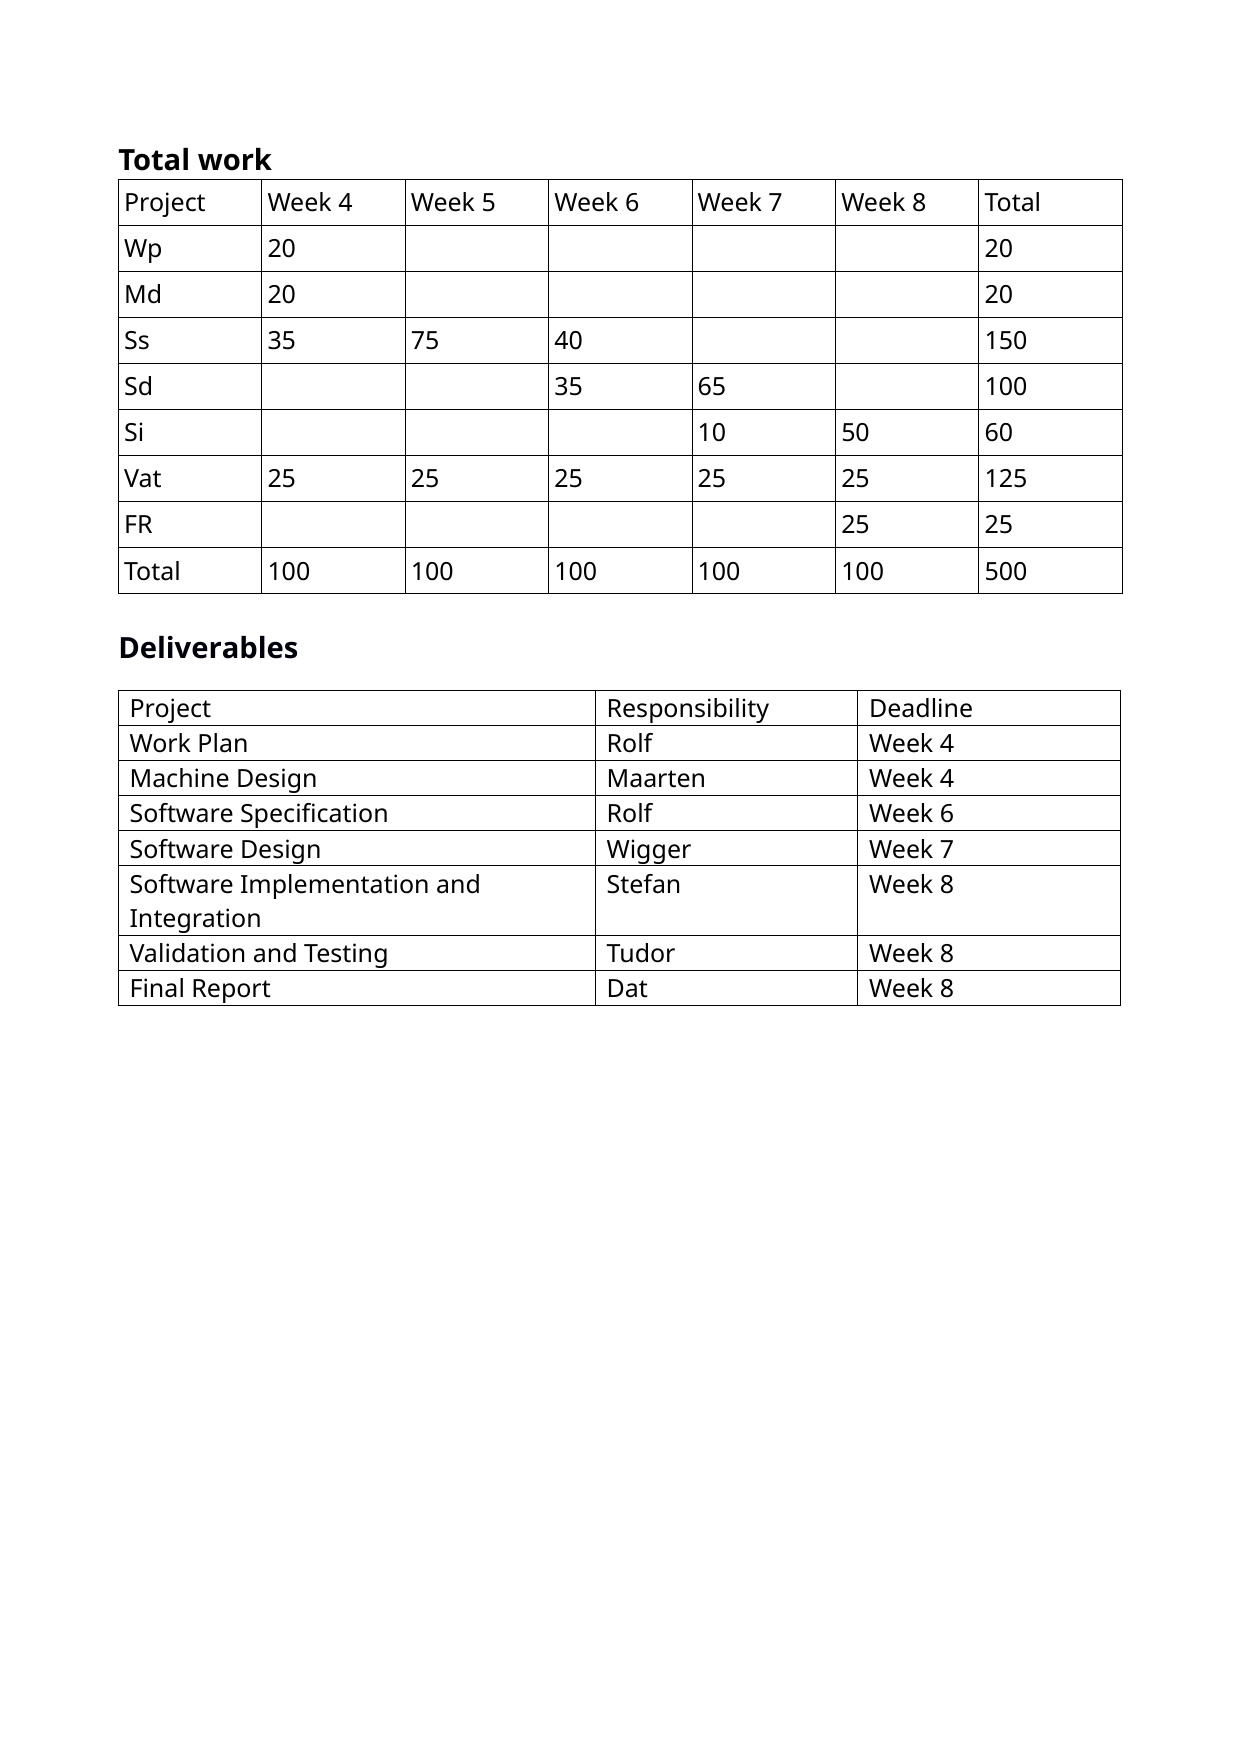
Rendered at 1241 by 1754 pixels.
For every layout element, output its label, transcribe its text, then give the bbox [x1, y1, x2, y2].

table_cell 60 [979, 410, 1122, 455]
table_cell Wigger [596, 831, 857, 865]
table_cell 10 [693, 410, 835, 455]
table_cell [693, 272, 835, 317]
table_header Week 8 [836, 180, 978, 225]
table_cell Dat [596, 971, 857, 1005]
table_header Total [979, 180, 1122, 225]
table_cell Software Specification [119, 796, 595, 830]
table_cell Tudor [596, 936, 857, 969]
table_cell [406, 226, 548, 271]
table_cell [836, 226, 978, 271]
table_cell 75 [406, 318, 548, 363]
table_cell 35 [549, 364, 692, 409]
table_cell 100 [406, 548, 548, 593]
table_cell [836, 318, 978, 363]
table_cell FR [119, 502, 261, 547]
table_cell Week 8 [858, 866, 1120, 934]
table_cell 25 [979, 502, 1122, 547]
table_cell 150 [979, 318, 1122, 363]
subtitle Total work [118, 139, 1122, 179]
table_cell 25 [836, 502, 978, 547]
table_cell Vat [119, 456, 261, 501]
table_cell Work Plan [119, 726, 595, 760]
table_cell 500 [979, 548, 1122, 593]
table_header Project [119, 691, 595, 725]
table_cell Software Design [119, 831, 595, 865]
table_cell Maarten [596, 761, 857, 795]
table_header Project [119, 180, 261, 225]
table_cell Week 6 [858, 796, 1120, 830]
table_cell Week 7 [858, 831, 1120, 865]
table_cell Si [119, 410, 261, 455]
table_cell 20 [979, 272, 1122, 317]
table_header Week 5 [406, 180, 548, 225]
table_cell Ss [119, 318, 261, 363]
table_cell [549, 272, 692, 317]
table_header Week 6 [549, 180, 692, 225]
table_cell 25 [693, 456, 835, 501]
table_cell Machine Design [119, 761, 595, 795]
table_cell Wp [119, 226, 261, 271]
table_cell Rolf [596, 796, 857, 830]
table_cell 100 [693, 548, 835, 593]
table_header Week 4 [262, 180, 405, 225]
table_cell Stefan [596, 866, 857, 934]
table_cell Total [119, 548, 261, 593]
table_cell 20 [262, 272, 405, 317]
table_cell Sd [119, 364, 261, 409]
table_cell [693, 318, 835, 363]
table_cell Md [119, 272, 261, 317]
table_cell Week 4 [858, 726, 1120, 760]
table_cell 25 [549, 456, 692, 501]
table_cell [406, 410, 548, 455]
table_cell Final Report [119, 971, 595, 1005]
table_cell [262, 502, 405, 547]
table_cell Software Implementation and Integration [119, 866, 595, 934]
table_cell 100 [549, 548, 692, 593]
table_header Week 7 [693, 180, 835, 225]
table_cell [262, 364, 405, 409]
table_cell 35 [262, 318, 405, 363]
table_cell [836, 364, 978, 409]
table_cell [693, 226, 835, 271]
table_cell [549, 226, 692, 271]
table_cell [406, 364, 548, 409]
table_cell [549, 410, 692, 455]
text Deliverables [118, 628, 1122, 667]
table_cell [693, 502, 835, 547]
table_cell 100 [979, 364, 1122, 409]
table_cell 125 [979, 456, 1122, 501]
table_cell [406, 272, 548, 317]
table_cell Rolf [596, 726, 857, 760]
table_cell Week 8 [858, 971, 1120, 1005]
table_cell Week 4 [858, 761, 1120, 795]
table_cell 50 [836, 410, 978, 455]
table_cell Week 8 [858, 936, 1120, 969]
table_cell 20 [262, 226, 405, 271]
table_cell 25 [262, 456, 405, 501]
table_cell [836, 272, 978, 317]
table_header Responsibility [596, 691, 857, 725]
table_cell 100 [262, 548, 405, 593]
table_cell 40 [549, 318, 692, 363]
table_cell 25 [406, 456, 548, 501]
table_cell 20 [979, 226, 1122, 271]
table_cell [549, 502, 692, 547]
table_cell Validation and Testing [119, 936, 595, 969]
table_cell 65 [693, 364, 835, 409]
table_cell 25 [836, 456, 978, 501]
table_cell [262, 410, 405, 455]
table_header Deadline [858, 691, 1120, 725]
table_cell 100 [836, 548, 978, 593]
table_cell [406, 502, 548, 547]
